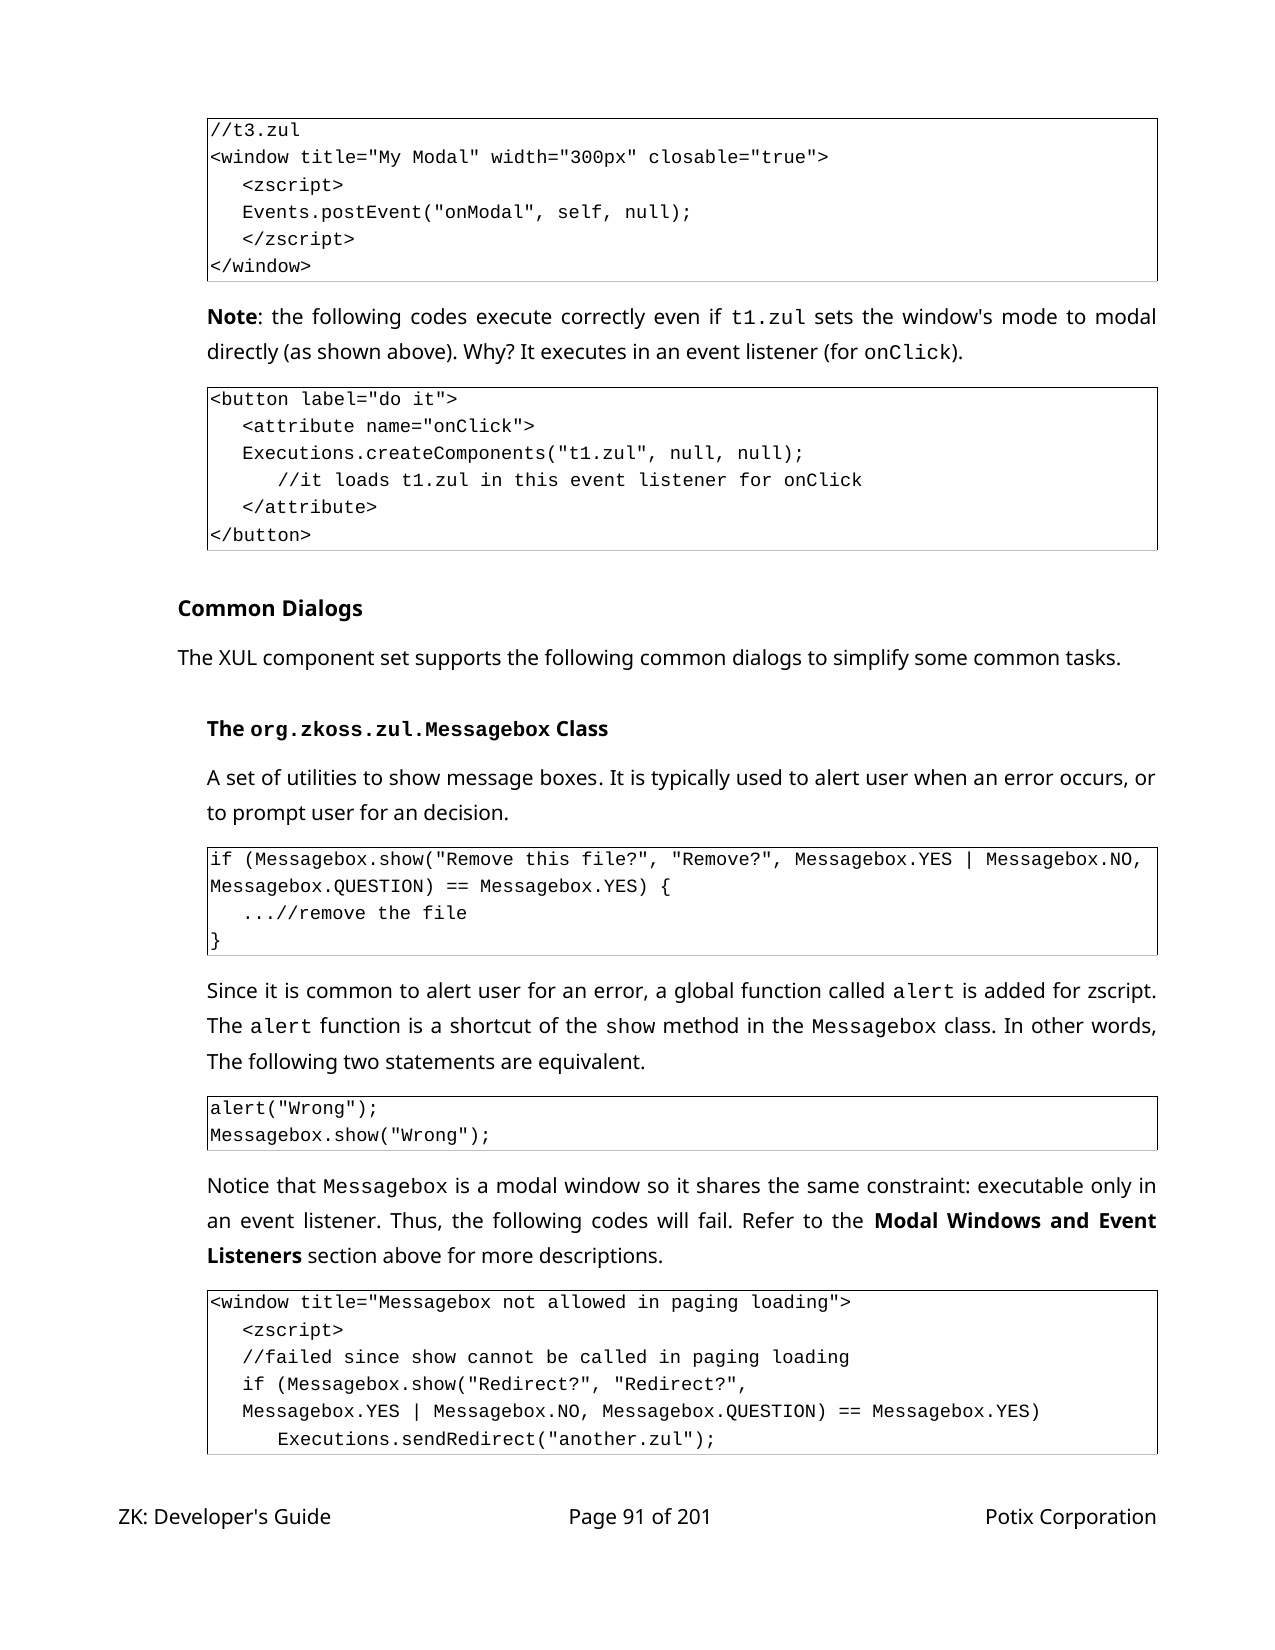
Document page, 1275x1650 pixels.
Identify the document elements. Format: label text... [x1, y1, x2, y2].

subtitle Common Dialogs [177, 592, 1157, 622]
text Since it is common to alert user for an error, a global function called alert is added for zscript. The alert function is a shortcut of the show method in the Messagebox class. In other words, The following two statements are equivalent. [207, 976, 1157, 1075]
text Messagebox.show("Wrong"); [208, 1123, 1157, 1150]
text A set of utilities to show message boxes. It is typically used to alert user when an error occurs, or to prompt user for an decision. [207, 763, 1157, 826]
text </window> [208, 254, 1157, 281]
text </attribute> [208, 495, 1157, 520]
text //t3.zul [208, 119, 1157, 142]
text <window title="Messagebox not allowed in paging loading"> [208, 1291, 1157, 1315]
text <zscript> [208, 172, 1157, 197]
text //it loads t1.zul in this event listener for onClick [208, 468, 1157, 492]
text //failed since show cannot be called in paging loading [208, 1345, 1157, 1369]
text Executions.createComponents("t1.zul", null, null); [208, 441, 1157, 465]
text Executions.sendRedirect("another.zul"); [208, 1426, 1157, 1454]
text <zscript> [208, 1318, 1157, 1342]
text ...//remove the file [208, 901, 1157, 925]
text <window title="My Modal" width="300px" closable="true"> [208, 145, 1157, 169]
text </zscript> [208, 227, 1157, 251]
text } [208, 928, 1157, 955]
text Notice that Messagebox is a modal window so it shares the same constraint: executable only in an event listener. Thus, the following codes will fail. Refer to the Modal Windows and Event Listeners section above for more descriptions. [207, 1171, 1157, 1270]
subtitle The org.zkoss.zul.Messagebox Class [207, 714, 1157, 742]
text Events.postEvent("onModal", self, null); [208, 200, 1157, 224]
text Note: the following codes execute correctly even if t1.zul sets the window's mode to modal directly (as shown above). Why? It executes in an event listener (for onClick). [207, 302, 1157, 366]
text The XUL component set supports the following common dialogs to simplify some common tasks. [177, 643, 1157, 671]
text </button> [208, 523, 1157, 550]
text if (Messagebox.show("Remove this file?", "Remove?", Messagebox.YES | Messagebox.NO, Messagebox.QUESTION) == Messagebox.YES) { [208, 848, 1157, 898]
text Messagebox.YES | Messagebox.NO, Messagebox.QUESTION) == Messagebox.YES) [208, 1399, 1157, 1423]
text if (Messagebox.show("Redirect?", "Redirect?", [208, 1372, 1157, 1396]
text <button label="do it"> [208, 388, 1157, 411]
text alert("Wrong"); [208, 1097, 1157, 1120]
text <attribute name="onClick"> [208, 414, 1157, 438]
